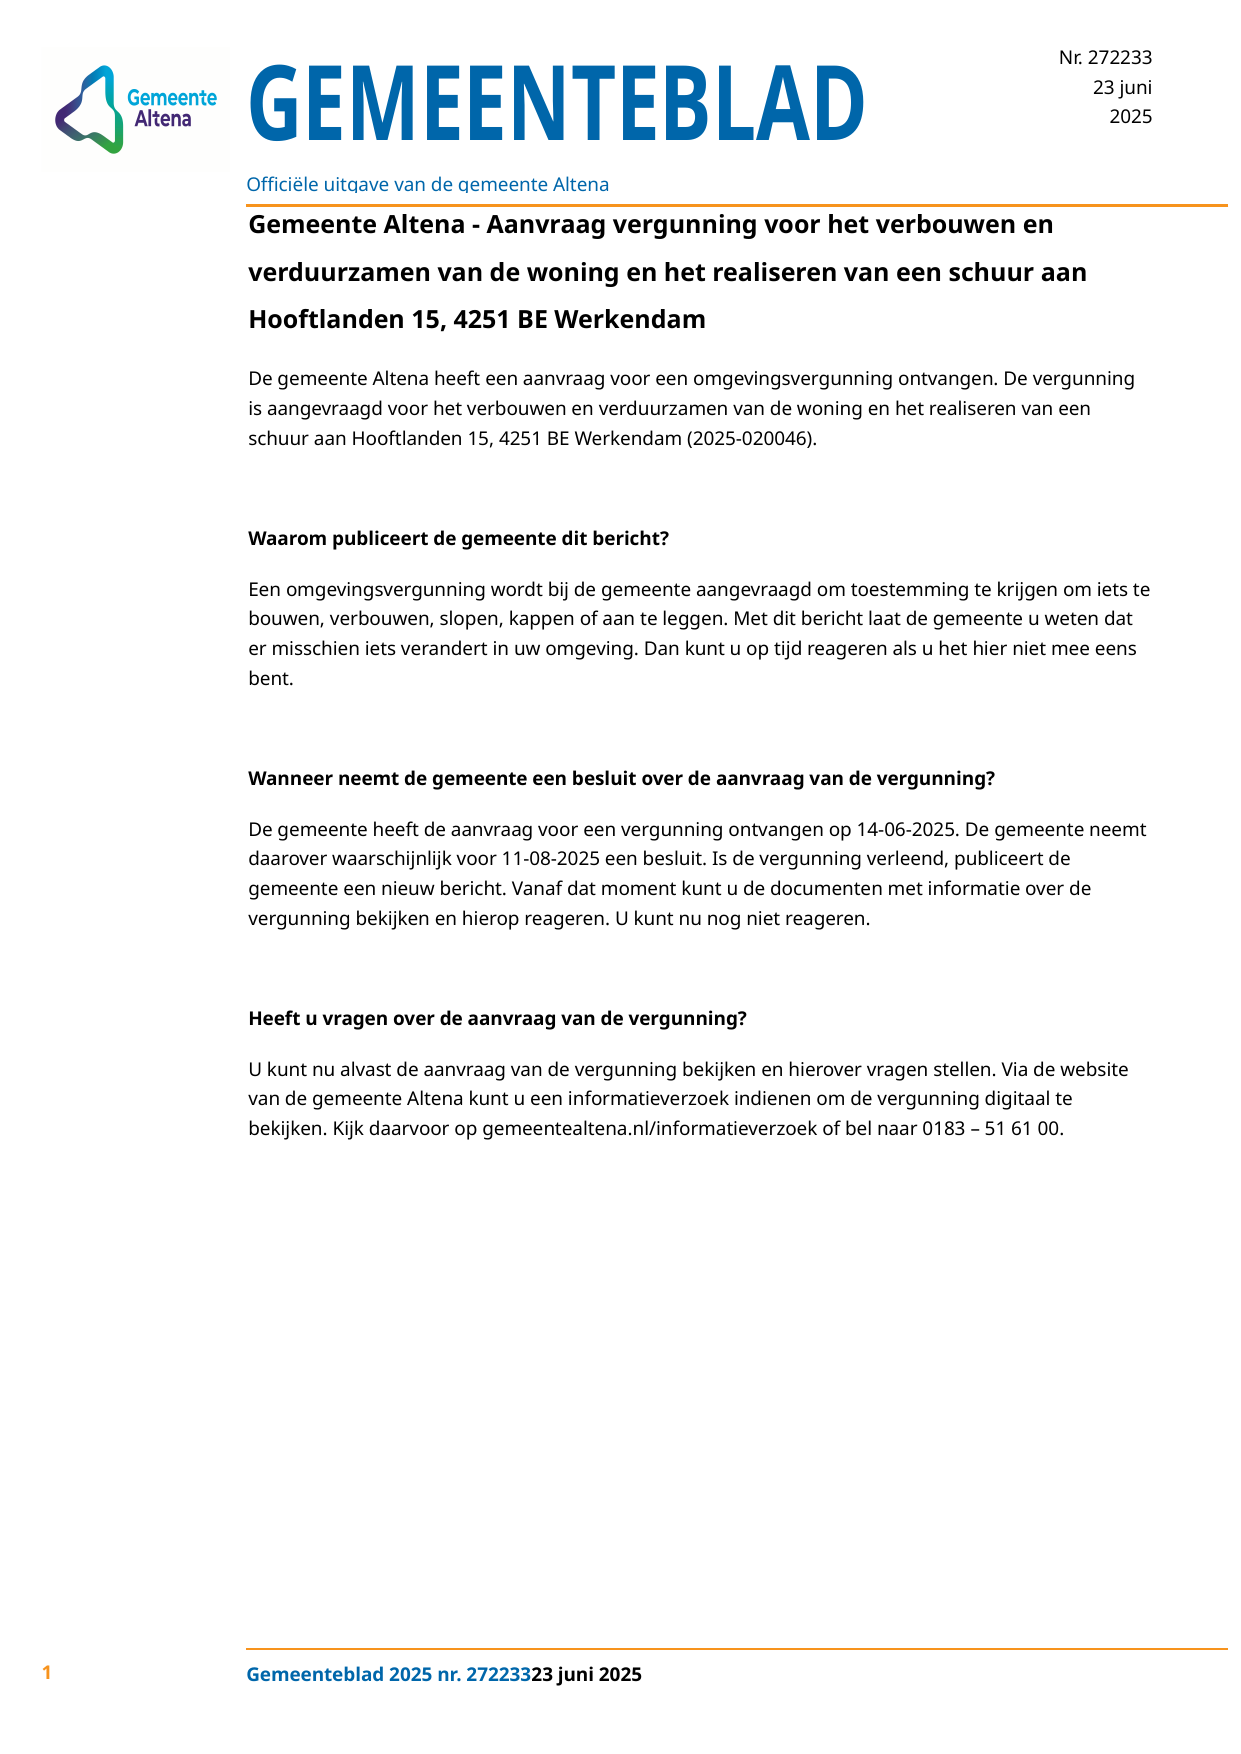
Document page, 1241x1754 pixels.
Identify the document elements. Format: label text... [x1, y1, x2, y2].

text Heeft u vragen over de aanvraag van de vergunning? [248, 1006, 1152, 1031]
text Gemeente Altena - Aanvraag vergunning voor het verbouwen en verduurzamen van de woning en het realiseren van een schuur aan Hooftlanden 15, 4251 BE Werkendam [248, 207, 1152, 336]
text Waarom publiceert de gemeente dit bericht? [248, 526, 1152, 551]
text Wanneer neemt de gemeente een besluit over de aanvraag van de vergunning? [248, 766, 1152, 791]
picture [41, 47, 231, 172]
text De gemeente heeft de aanvraag voor een vergunning ontvangen op 14-06-2025. De gemeente neemt daarover waarschijnlijk voor 11-08-2025 een besluit. Is de vergunning verleend, publiceert de gemeente een nieuw bericht. Vanaf dat moment kunt u de documenten met informatie over de vergunning bekijken en hierop reageren. U kunt nu nog niet reageren. [248, 816, 1152, 930]
text De gemeente Altena heeft een aanvraag voor een omgevingsvergunning ontvangen. De vergunning is aangevraagd voor het verbouwen en verduurzamen van de woning en het realiseren van een schuur aan Hooftlanden 15, 4251 BE Werkendam (2025-020046). [248, 366, 1152, 450]
text Een omgevingsvergunning wordt bij de gemeente aangevraagd om toestemming te krijgen om iets te bouwen, verbouwen, slopen, kappen of aan te leggen. Met dit bericht laat de gemeente u weten dat er misschien iets verandert in uw omgeving. Dan kunt u op tijd reageren als u het hier niet mee eens bent. [248, 576, 1152, 690]
text U kunt nu alvast de aanvraag van de vergunning bekijken en hierover vragen stellen. Via de website van de gemeente Altena kunt u een informatieverzoek indienen om de vergunning digitaal te bekijken. Kijk daarvoor op gemeentealtena.nl/informatieverzoek of bel naar 0183 – 51 61 00. [248, 1056, 1152, 1141]
